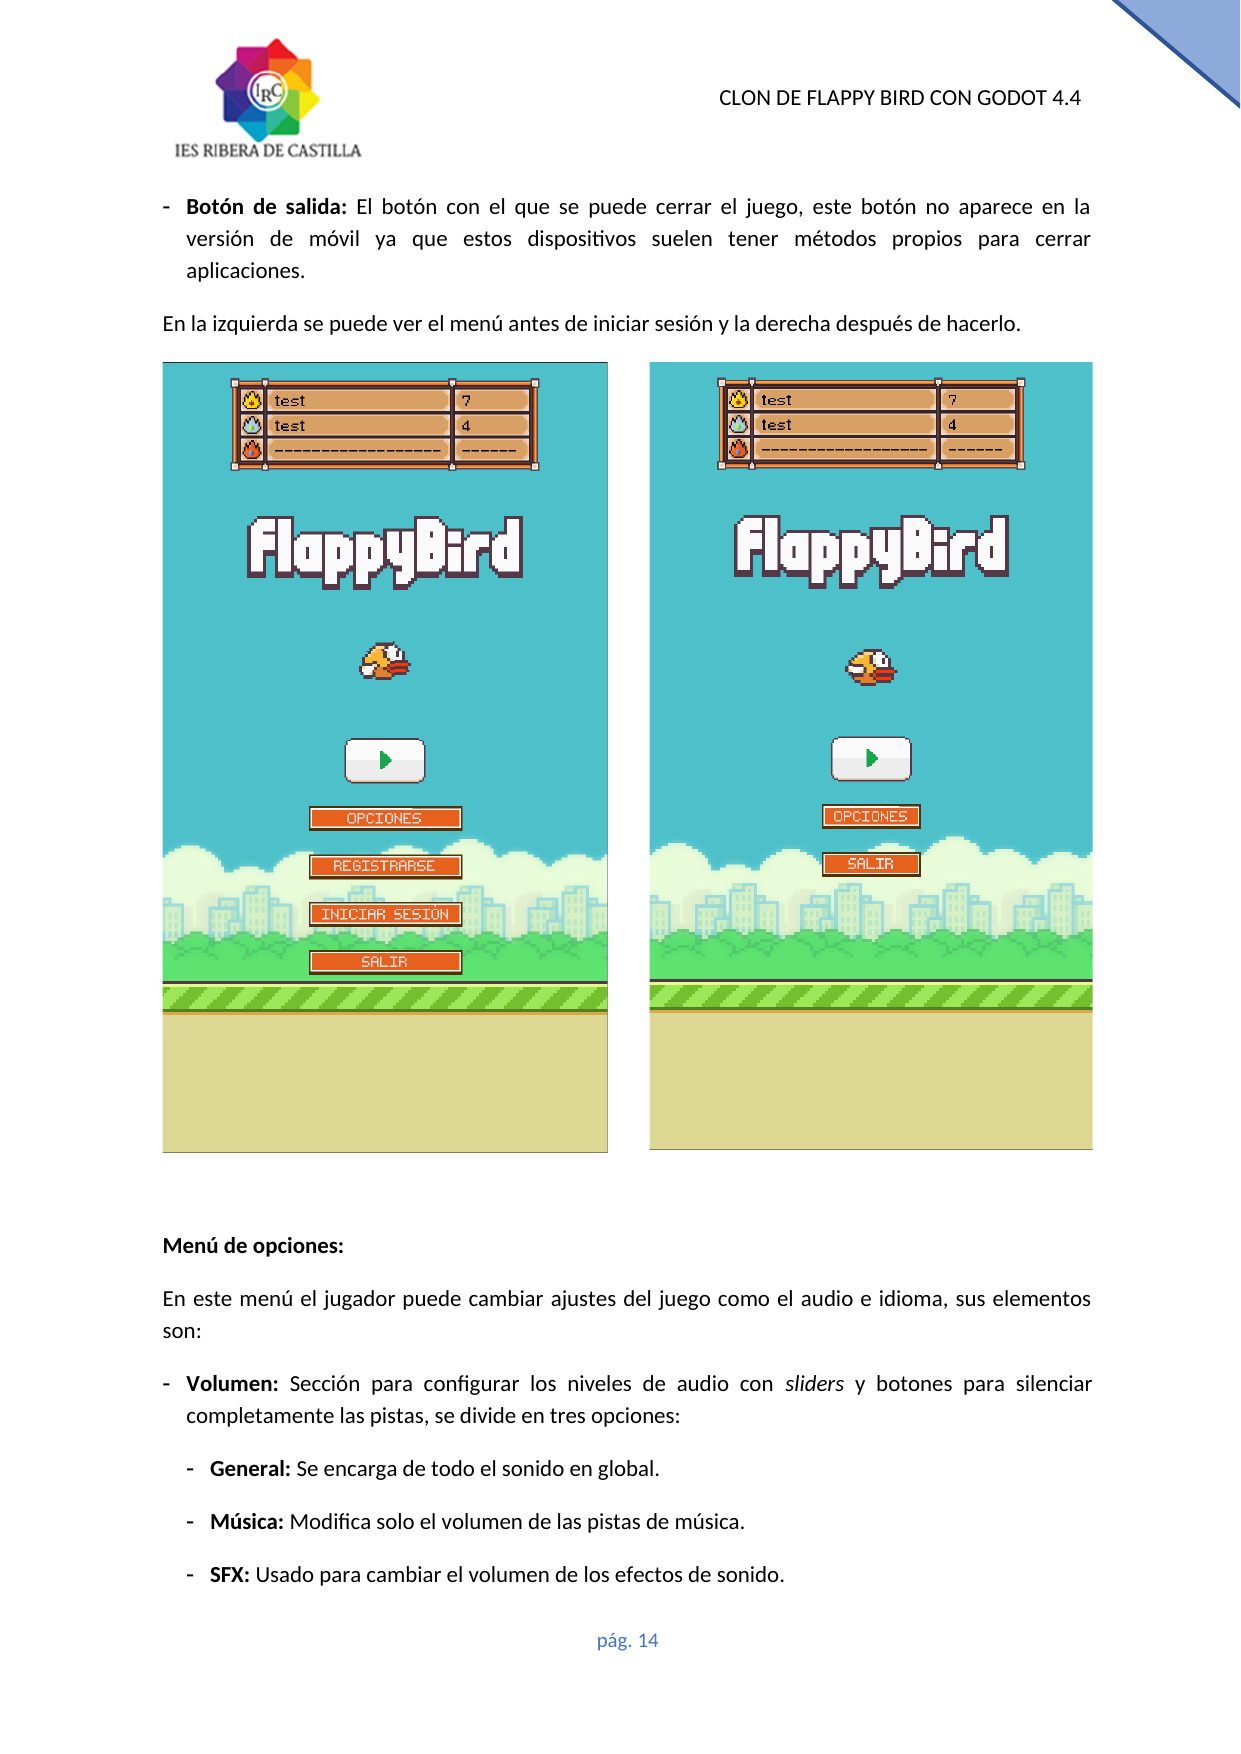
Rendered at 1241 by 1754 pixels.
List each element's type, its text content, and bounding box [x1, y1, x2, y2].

picture [162, 362, 608, 1153]
list General: Se encarga de todo el sonido en global. [186, 1454, 1093, 1482]
list Volumen: Sección para configurar los niveles de audio con sliders y botones para silenciar completamente las pistas, se divide en tres opciones: [162, 1369, 1093, 1429]
text En este menú el jugador puede cambiar ajustes del juego como el audio e idioma, sus elementos son: [162, 1284, 1093, 1344]
list SFX: Usado para cambiar el volumen de los efectos de sonido. [186, 1561, 1093, 1588]
text En la izquierda se puede ver el menú antes de iniciar sesión y la derecha después de hacerlo. [162, 309, 1093, 337]
list Música: Modifica solo el volumen de las pistas de música. [186, 1507, 1093, 1536]
text Menú de opciones: [162, 1231, 1093, 1259]
picture [173, 29, 366, 164]
list Botón de salida: El botón con el que se puede cerrar el juego, este botón no aparece en la versión de móvil ya que estos dispositivos suelen tener métodos propios para cerrar aplicaciones. [162, 192, 1093, 284]
picture [649, 362, 1093, 1150]
